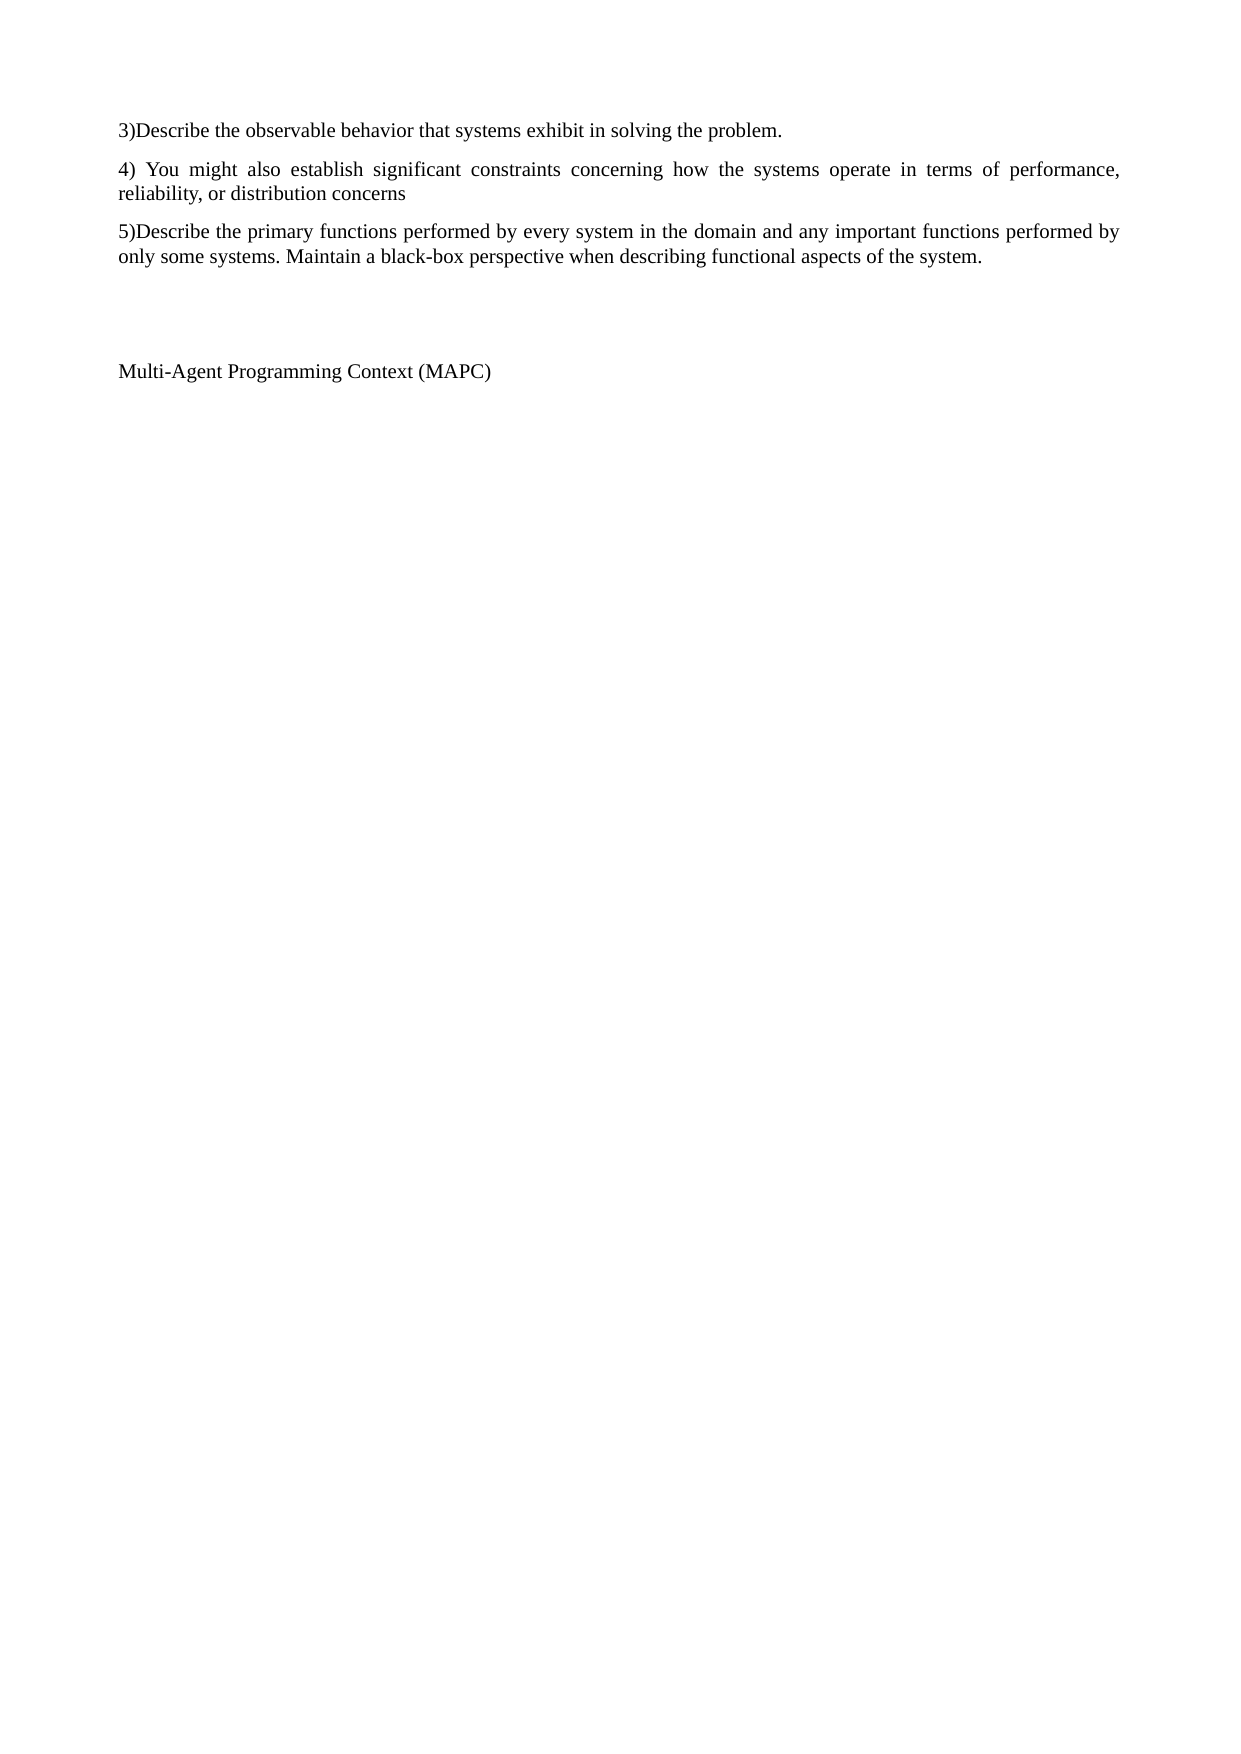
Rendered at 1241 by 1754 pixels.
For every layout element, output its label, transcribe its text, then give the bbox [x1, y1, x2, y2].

text 4) You might also establish significant constraints concerning how the systems operate in terms of performance, reliability, or distribution concerns [118, 157, 1122, 205]
text 5)Describe the primary functions performed by every system in the domain and any important functions performed by only some systems. Maintain a black-box perspective when describing functional aspects of the system. [118, 219, 1122, 268]
text 3)Describe the observable behavior that systems exhibit in solving the problem. [118, 118, 1122, 142]
text Multi-Agent Programming Context (MAPC) [118, 359, 1122, 383]
